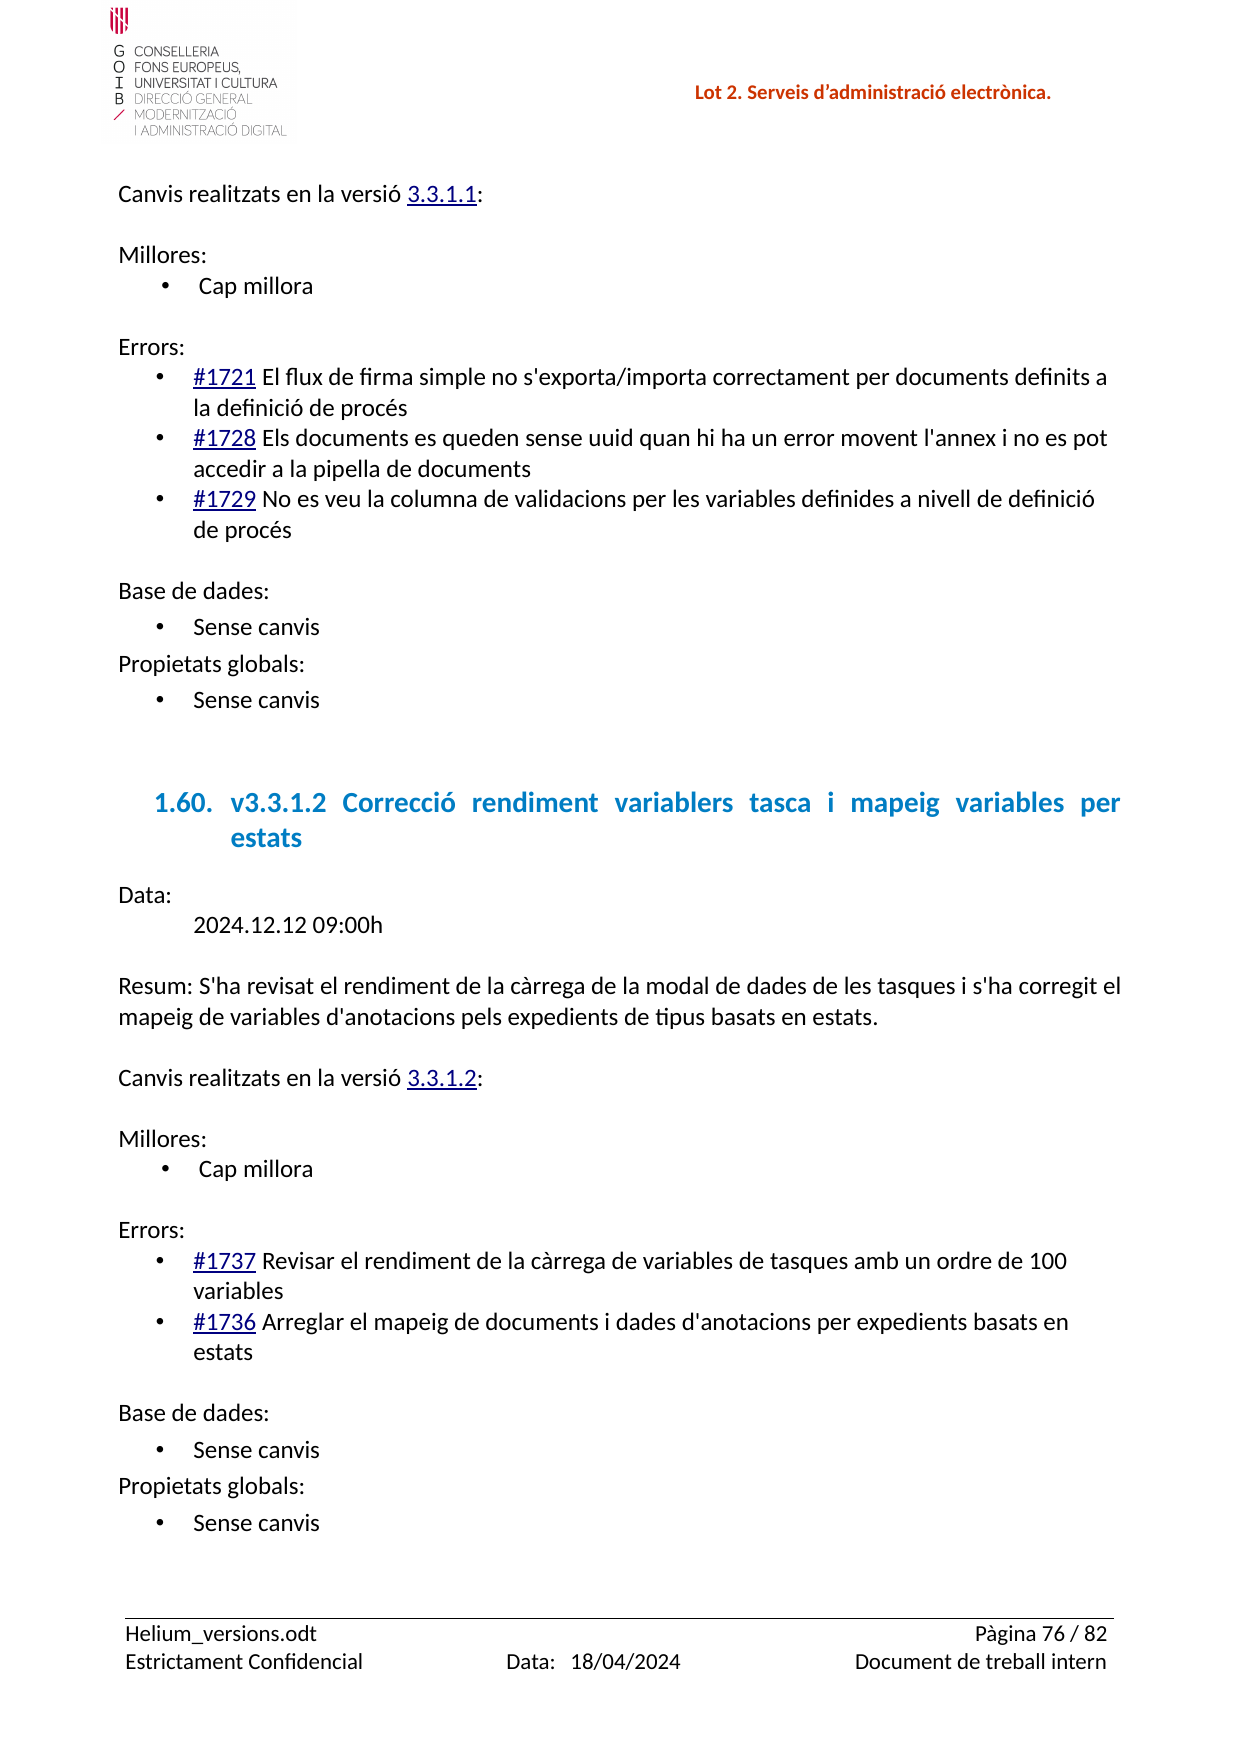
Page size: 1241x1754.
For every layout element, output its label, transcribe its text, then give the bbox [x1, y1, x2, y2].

text 2024.12.12 09:00h [118, 909, 1122, 940]
text Base de dades: [118, 575, 1122, 606]
text Base de dades: [118, 1398, 1122, 1428]
list Cap millora [161, 1153, 1122, 1184]
list #1737 Revisar el rendiment de la càrrega de variables de tasques amb un ordre de 100 variables [156, 1245, 1122, 1306]
list #1721 El flux de firma simple no s'exporta/importa correctament per documents definits a la definició de procés [156, 361, 1122, 422]
text Millores: [118, 239, 1122, 270]
list Sense canvis [156, 1434, 1122, 1464]
list Sense canvis [156, 611, 1122, 642]
list Cap millora [161, 270, 1122, 300]
list #1736 Arreglar el mapeig de documents i dades d'anotacions per expedients basats en estats [156, 1306, 1122, 1367]
subtitle v3.3.1.2 Correcció rendiment variablers tasca i mapeig variables per estats [153, 784, 1122, 855]
list #1728 Els documents es queden sense uuid quan hi ha un error movent l'annex i no es pot accedir a la pipella de documents [156, 422, 1122, 483]
text Data: [118, 879, 1122, 909]
list Sense canvis [156, 684, 1122, 715]
text Resum: S'ha revisat el rendiment de la càrrega de la modal de dades de les tasques i s'ha corregit el mapeig de variables d'anotacions pels expedients de tipus basats en estats. [118, 970, 1122, 1031]
list #1729 No es veu la columna de validacions per les variables definides a nivell de definició de procés [156, 483, 1122, 544]
text Millores: [118, 1123, 1122, 1153]
text Propietats globals: [118, 1471, 1122, 1501]
text Errors: [118, 1214, 1122, 1245]
text Canvis realitzats en la versió 3.3.1.2: [118, 1062, 1122, 1092]
text Propietats globals: [118, 648, 1122, 678]
list Sense canvis [156, 1507, 1122, 1537]
picture [100, 0, 297, 144]
text Errors: [118, 331, 1122, 361]
text Canvis realitzats en la versió 3.3.1.1: [118, 178, 1122, 209]
